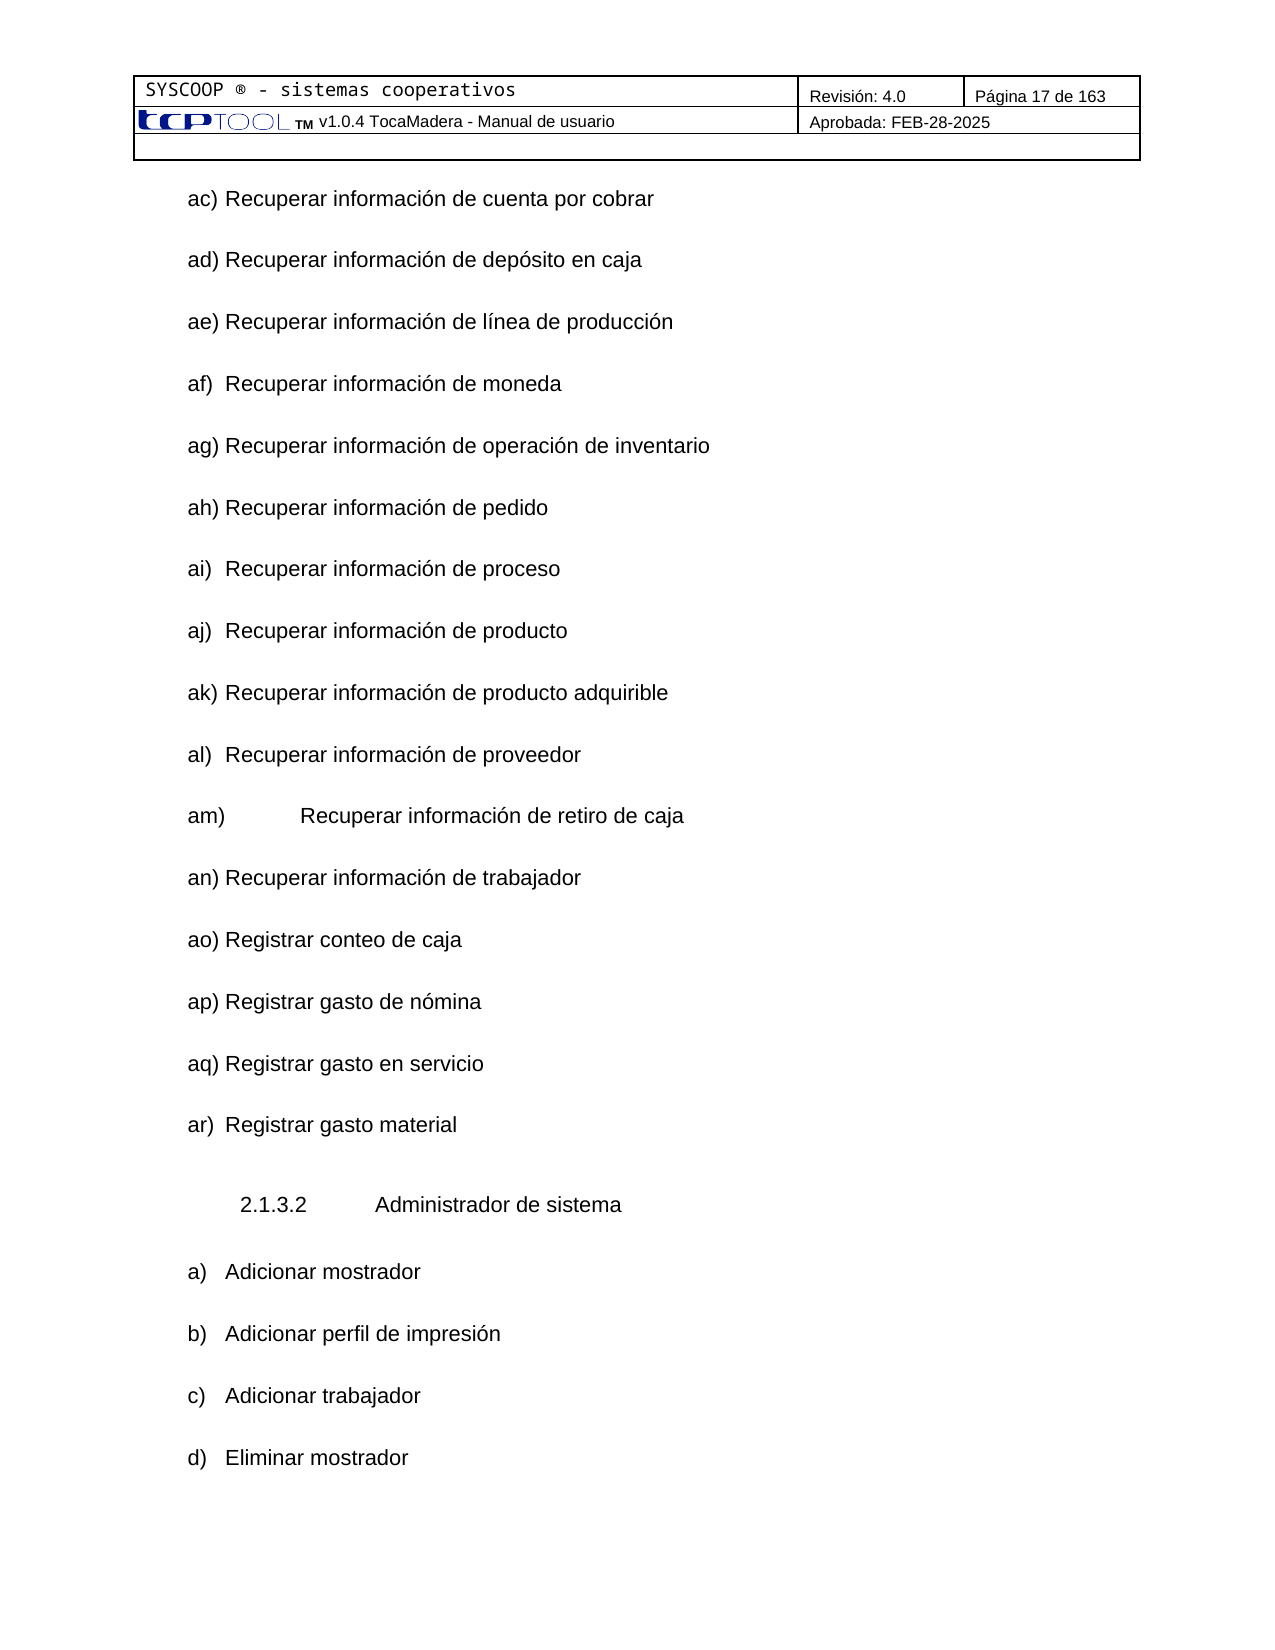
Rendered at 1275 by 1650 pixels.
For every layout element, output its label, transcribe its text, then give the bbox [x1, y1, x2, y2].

list Registrar gasto de nómina [187, 989, 1125, 1014]
list Recuperar información de cuenta por cobrar [187, 186, 1125, 211]
picture [138, 110, 290, 130]
list Recuperar información de moneda [187, 371, 1125, 396]
list Recuperar información de trabajador [187, 865, 1125, 890]
list Recuperar información de pedido [187, 494, 1125, 520]
list Adicionar trabajador [187, 1383, 1125, 1408]
list Registrar conteo de caja [187, 927, 1125, 952]
subtitle Administrador de sistema [240, 1192, 1125, 1217]
list Recuperar información de producto [187, 618, 1125, 643]
list Recuperar información de proveedor [187, 742, 1125, 767]
list Registrar gasto en servicio [187, 1050, 1125, 1076]
list Recuperar información de depósito en caja [187, 247, 1125, 273]
list Adicionar mostrador [187, 1259, 1125, 1284]
list Recuperar información de producto adquirible [187, 680, 1125, 705]
list Eliminar mostrador [187, 1444, 1125, 1470]
list Recuperar información de retiro de caja [187, 803, 1125, 828]
list Registrar gasto material [187, 1112, 1125, 1137]
list Recuperar información de línea de producción [187, 309, 1125, 334]
list Adicionar perfil de impresión [187, 1321, 1125, 1346]
list Recuperar información de operación de inventario [187, 433, 1125, 458]
list Recuperar información de proceso [187, 556, 1125, 581]
